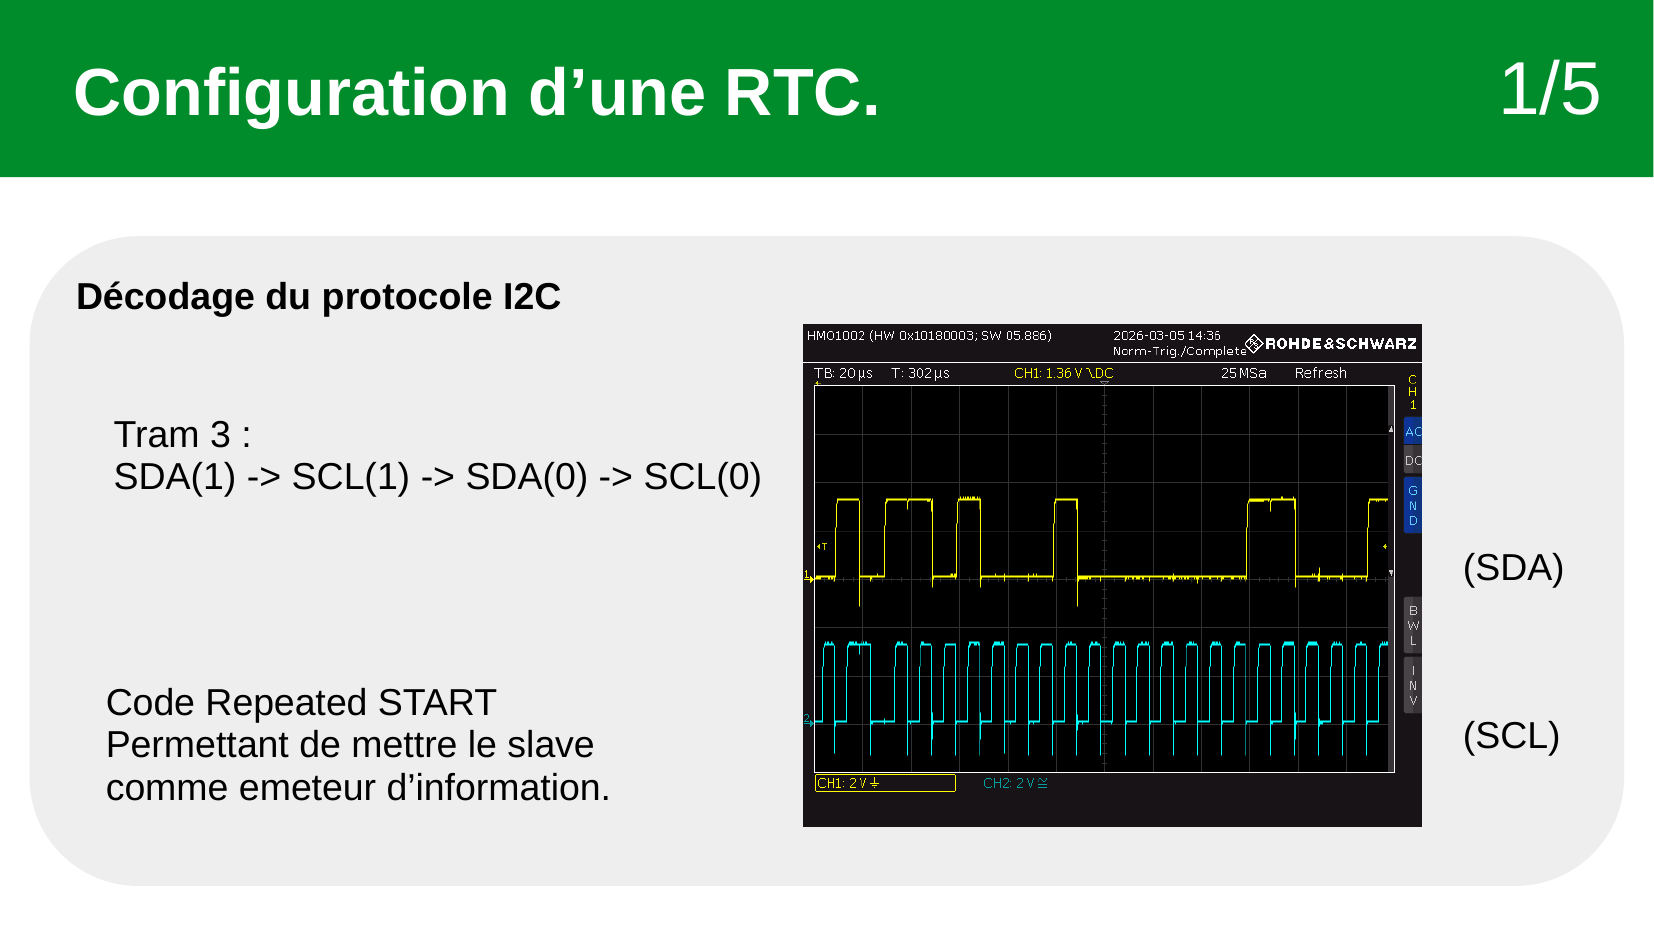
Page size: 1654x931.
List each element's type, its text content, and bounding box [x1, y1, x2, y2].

picture [803, 324, 1422, 827]
text_box 1/5 [1476, 0, 1625, 178]
text_box Décodage du protocole I2C [29, 236, 1625, 886]
text_box Code Repeated START Permettant de mettre le slave comme emeteur d’information. [91, 674, 675, 858]
text_box Configuration d’une RTC. [59, 47, 945, 138]
text_box [0, 0, 1476, 178]
text_box [1625, 0, 1654, 178]
text_box (SDA) (SCL) [1448, 539, 1594, 764]
text_box Tram 3 : SDA(1) -> SCL(1) -> SDA(0) -> SCL(0) [98, 406, 803, 506]
